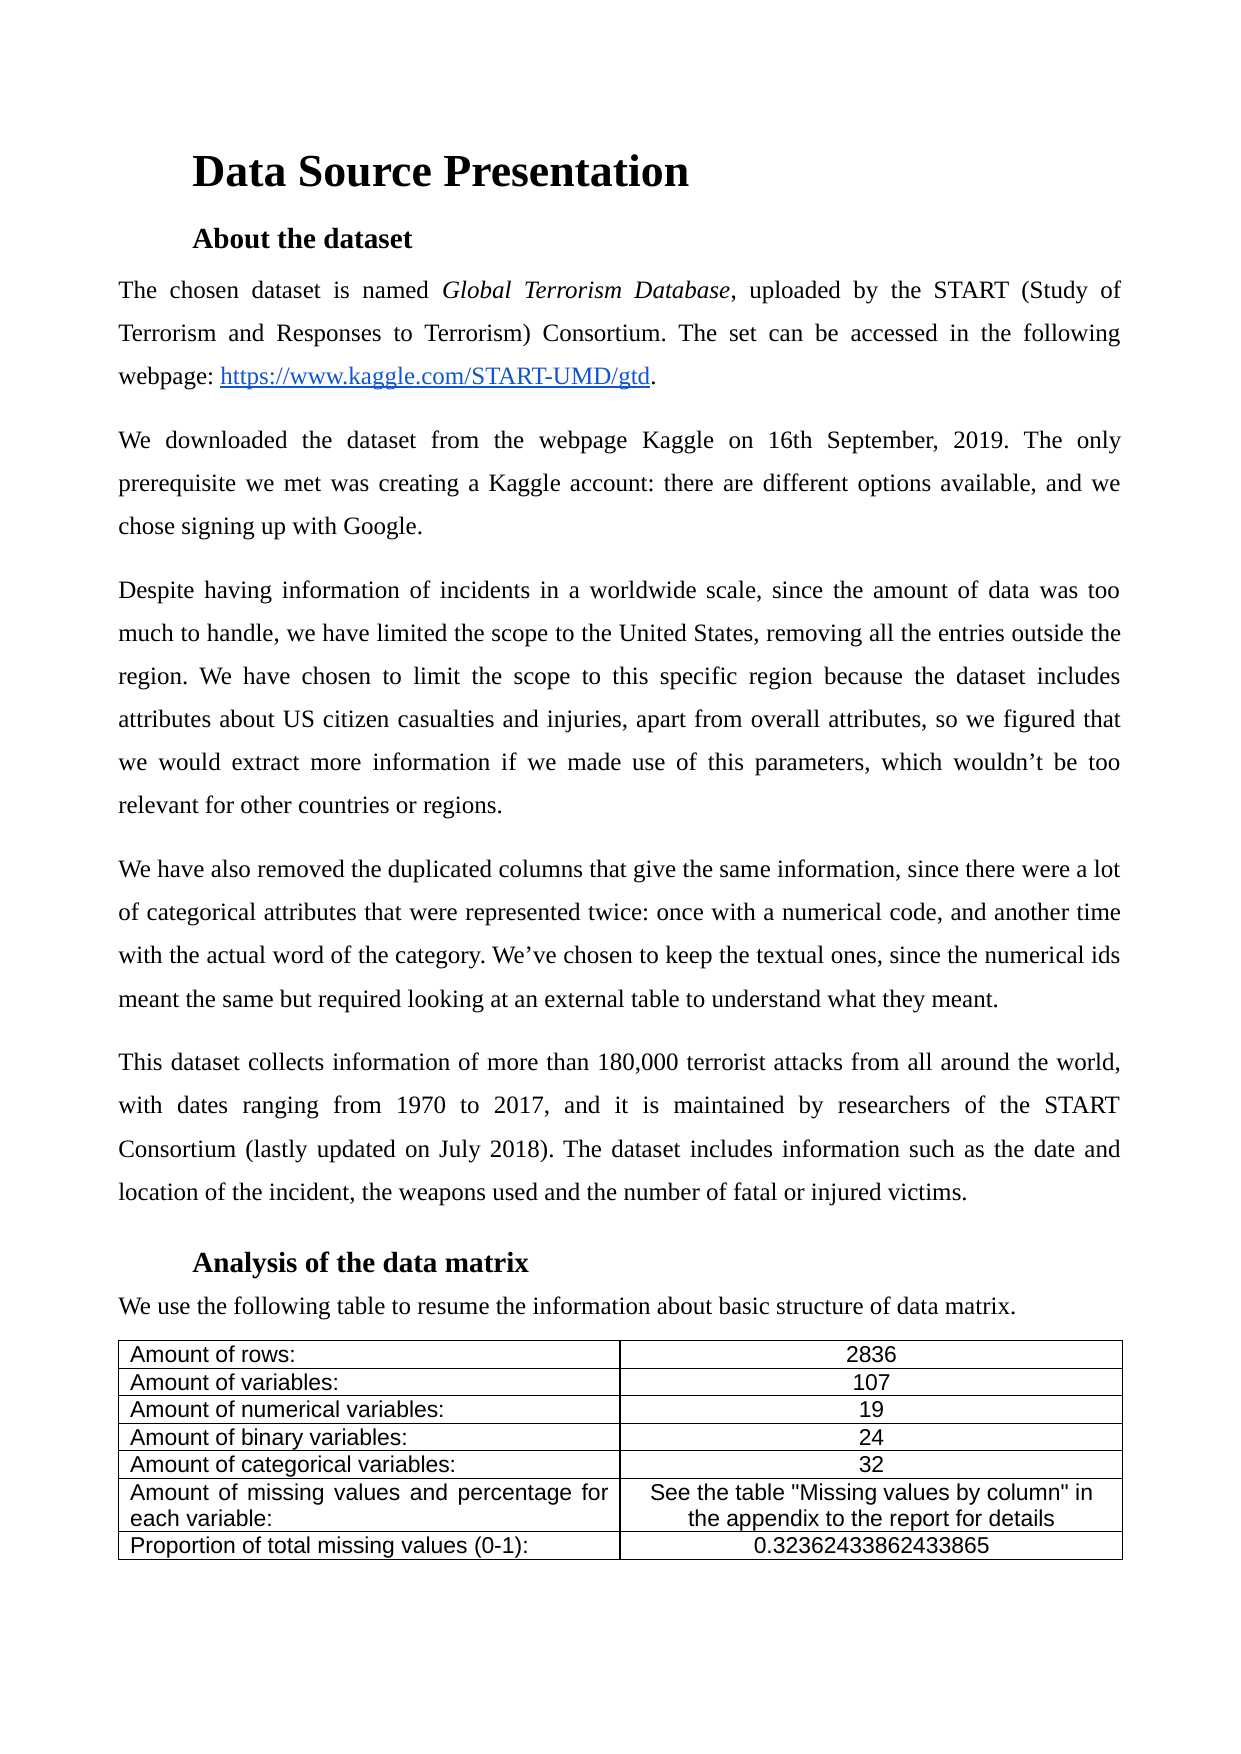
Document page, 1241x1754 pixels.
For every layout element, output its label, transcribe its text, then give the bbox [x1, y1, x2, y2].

text The chosen dataset is named Global Terrorism Database, uploaded by the START (Study of Terrorism and Responses to Terrorism) Consortium. The set can be accessed in the following webpage: https://www.kaggle.com/START-UMD/gtd. [118, 275, 1122, 390]
subtitle About the dataset [118, 221, 1122, 254]
text We downloaded the dataset from the webpage Kaggle on 16th September, 2019. The only prerequisite we met was creating a Kaggle account: there are different options available, and we chose signing up with Google. [118, 425, 1122, 540]
table_header Amount of rows: [119, 1341, 619, 1368]
text We use the following table to resume the information about basic structure of data matrix. [118, 1291, 1122, 1320]
table_cell 19 [621, 1396, 1122, 1423]
table_cell See the table "Missing values by column" in the appendix to the report for details [621, 1479, 1122, 1531]
table_cell 107 [621, 1369, 1122, 1395]
text Despite having information of incidents in a worldwide scale, since the amount of data was too much to handle, we have limited the scope to the United States, removing all the entries outside the region. We have chosen to limit the scope to this specific region because the dataset includes attributes about US citizen casualties and injuries, apart from overall attributes, so we figured that we would extract more information if we made use of this parameters, which wouldn’t be too relevant for other countries or regions. [118, 575, 1122, 819]
table_cell 24 [621, 1424, 1122, 1450]
table_cell Amount of missing values and percentage for each variable: [119, 1479, 619, 1531]
text We have also removed the duplicated columns that give the same information, since there were a lot of categorical attributes that were represented twice: once with a numerical code, and another time with the actual word of the category. We’ve chosen to keep the textual ones, since the numerical ids meant the same but required looking at an external table to understand what they meant. [118, 854, 1122, 1012]
table_header 2836 [621, 1341, 1122, 1368]
table_cell Amount of numerical variables: [119, 1396, 619, 1423]
table_cell 32 [621, 1451, 1122, 1477]
table_cell Amount of variables: [119, 1369, 619, 1395]
table_cell Proportion of total missing values (0-1): [119, 1532, 619, 1558]
table_cell Amount of binary variables: [119, 1424, 619, 1450]
subtitle Analysis of the data matrix [118, 1245, 1122, 1278]
text This dataset collects information of more than 180,000 terrorist attacks from all around the world, with dates ranging from 1970 to 2017, and it is maintained by researchers of the START Consortium (lastly updated on July 2018). The dataset includes information such as the date and location of the incident, the weapons used and the number of fatal or injured victims. [118, 1047, 1122, 1206]
table_cell 0.32362433862433865 [621, 1532, 1122, 1558]
subtitle Data Source Presentation [118, 143, 1122, 196]
table_cell Amount of categorical variables: [119, 1451, 619, 1477]
